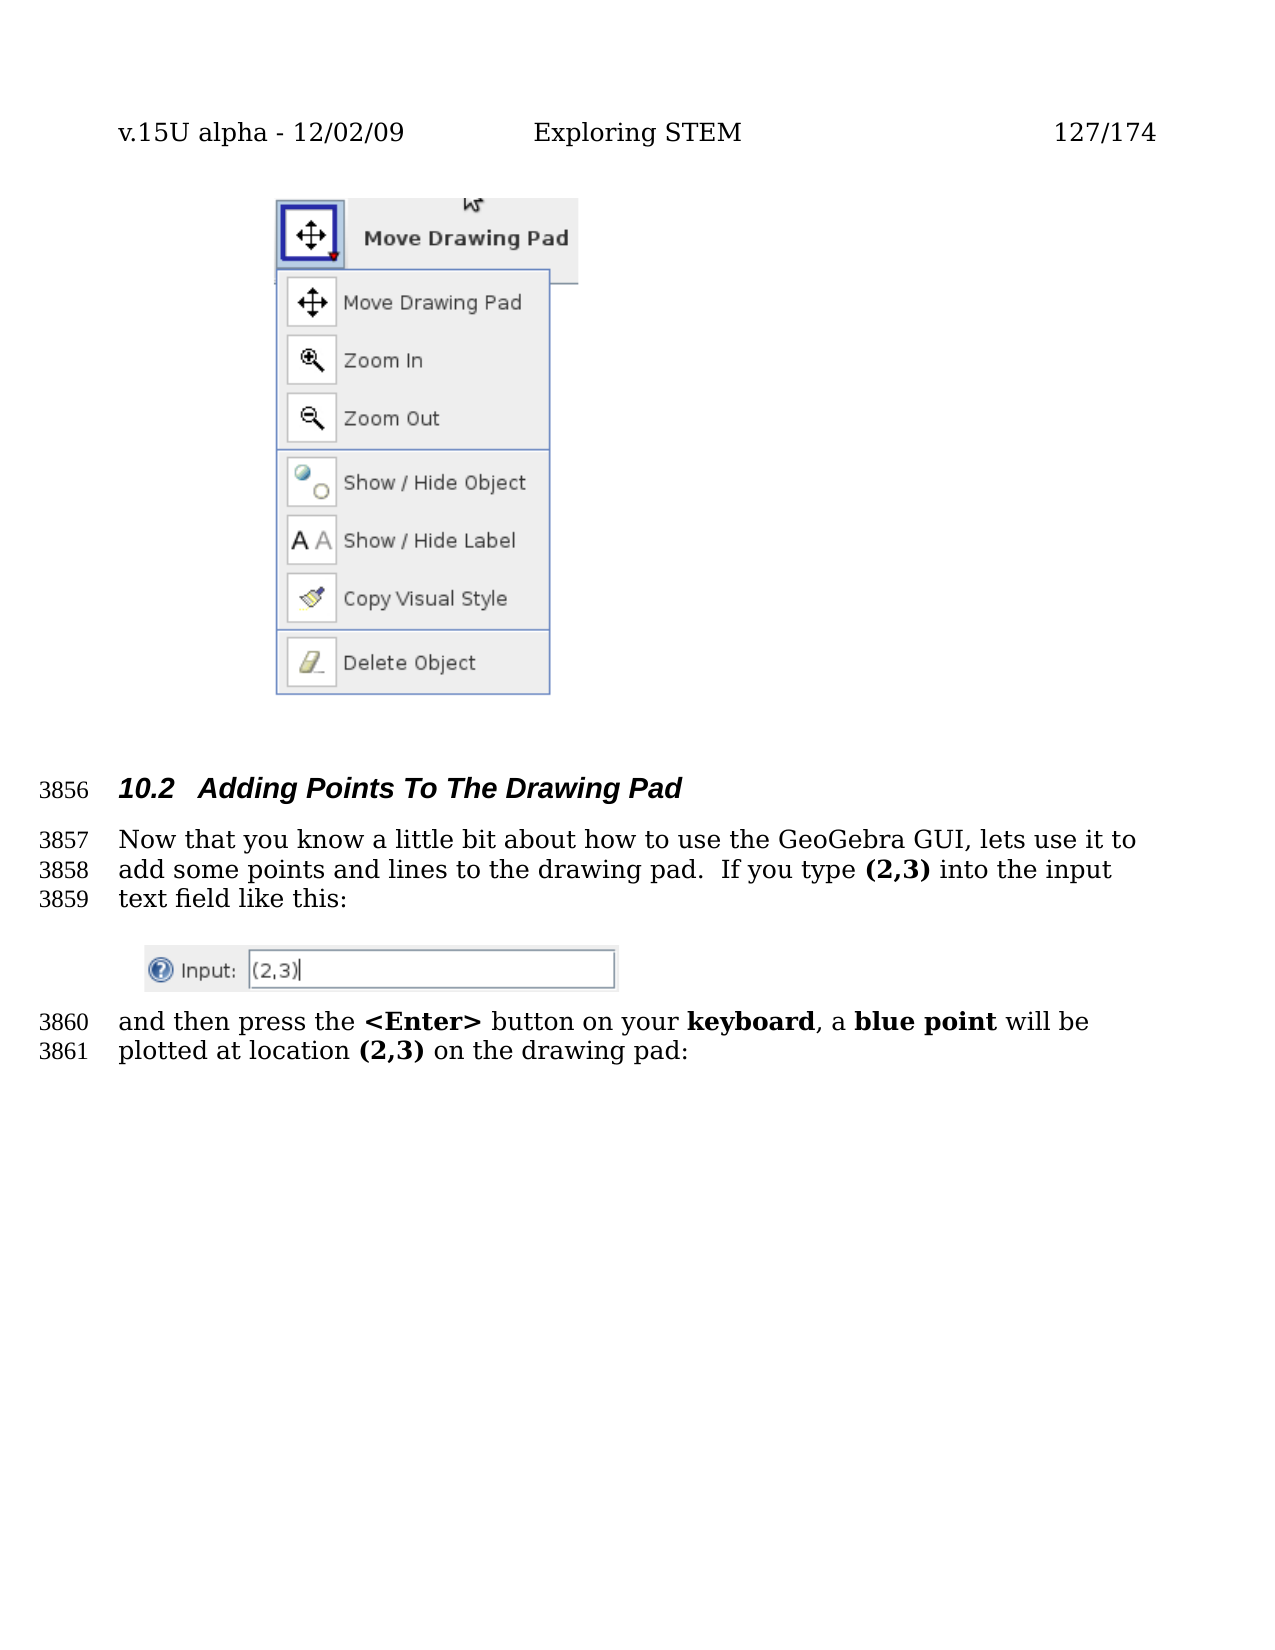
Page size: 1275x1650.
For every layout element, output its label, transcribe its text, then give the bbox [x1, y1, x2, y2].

text Now that you know a little bit about how to use the GeoGebra GUI, lets use it to add some points and lines to the drawing pad. If you type (2,3) into the input text field like this: [118, 825, 1157, 913]
picture [144, 945, 620, 992]
subtitle Adding Points To The Drawing Pad [118, 771, 1157, 804]
picture [273, 198, 579, 703]
text and then press the <Enter> button on your keyboard, a blue point will be plotted at location (2,3) on the drawing pad: [118, 1007, 1157, 1066]
